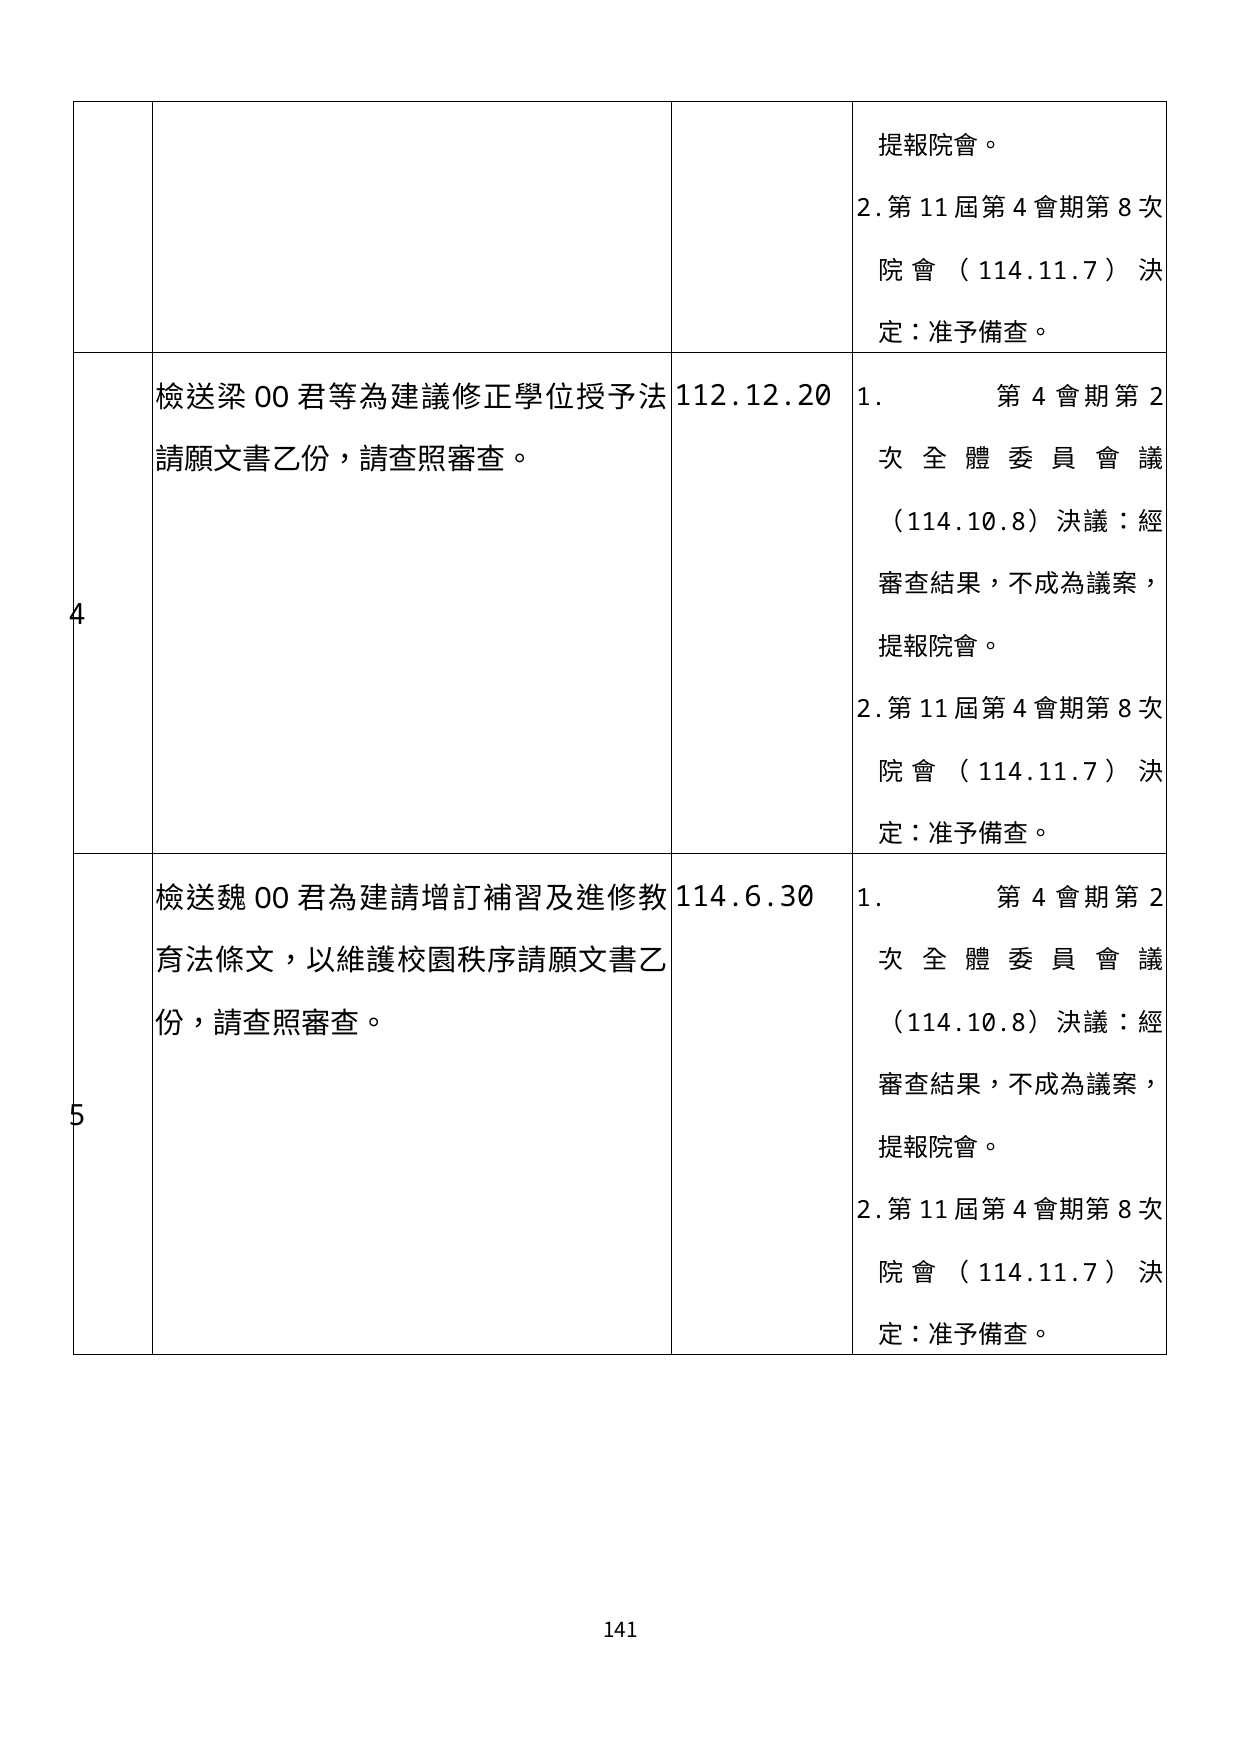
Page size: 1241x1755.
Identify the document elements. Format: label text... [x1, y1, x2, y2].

table_cell 提報院會。 2.第11屆第4會期第8次院會（114.11.7）決定：准予備查。 [853, 102, 1166, 352]
table_cell [74, 353, 152, 853]
table_cell [74, 1114, 80, 1123]
table_cell 1. 第4會期第2次全體委員會議（114.10.8）決議：經審查結果，不成為議案，提報院會。 2.第11屆第4會期第8次院會（114.11.7）決定：准予備查。 [853, 854, 1166, 1354]
table_cell [153, 102, 671, 352]
table_cell [74, 606, 79, 617]
table_cell [74, 854, 152, 1354]
table_cell 1. 第4會期第2次全體委員會議（114.10.8）決議：經審查結果，不成為議案，提報院會。 2.第11屆第4會期第8次院會（114.11.7）決定：准予備查。 [853, 353, 1166, 853]
table_cell 112.12.20 [672, 353, 852, 853]
table_cell 檢送梁OO君等為建議修正學位授予法請願文書乙份，請查照審查。 [153, 353, 671, 853]
table_cell [672, 102, 852, 352]
table_cell 檢送魏OO君為建請增訂補習及進修教育法條文，以維護校園秩序請願文書乙份，請查照審查。 [153, 854, 671, 1354]
table_cell 114.6.30 [672, 854, 852, 1354]
table_cell [74, 102, 152, 352]
